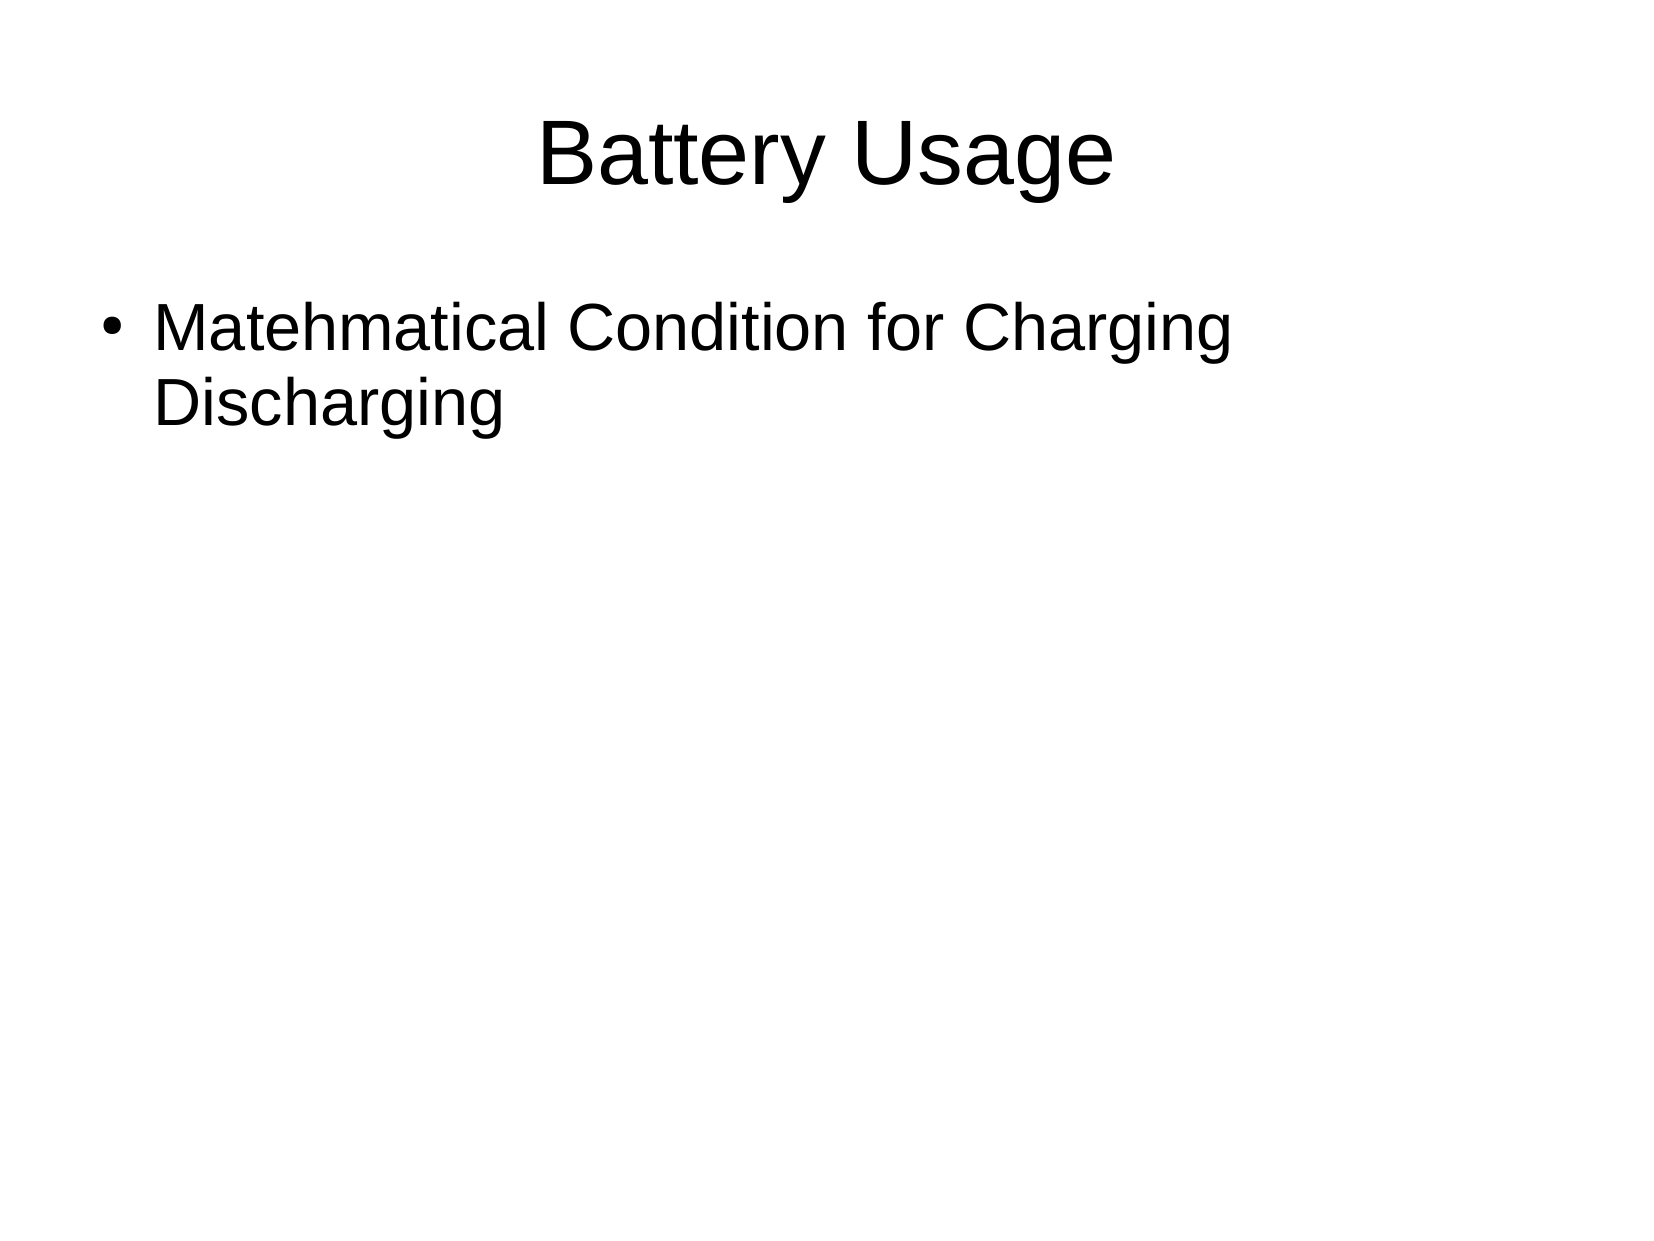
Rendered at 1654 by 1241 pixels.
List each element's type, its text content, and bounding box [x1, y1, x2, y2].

title Battery Usage [82, 49, 1571, 257]
list Matehmatical Condition for Charging Discharging [82, 290, 1571, 1010]
